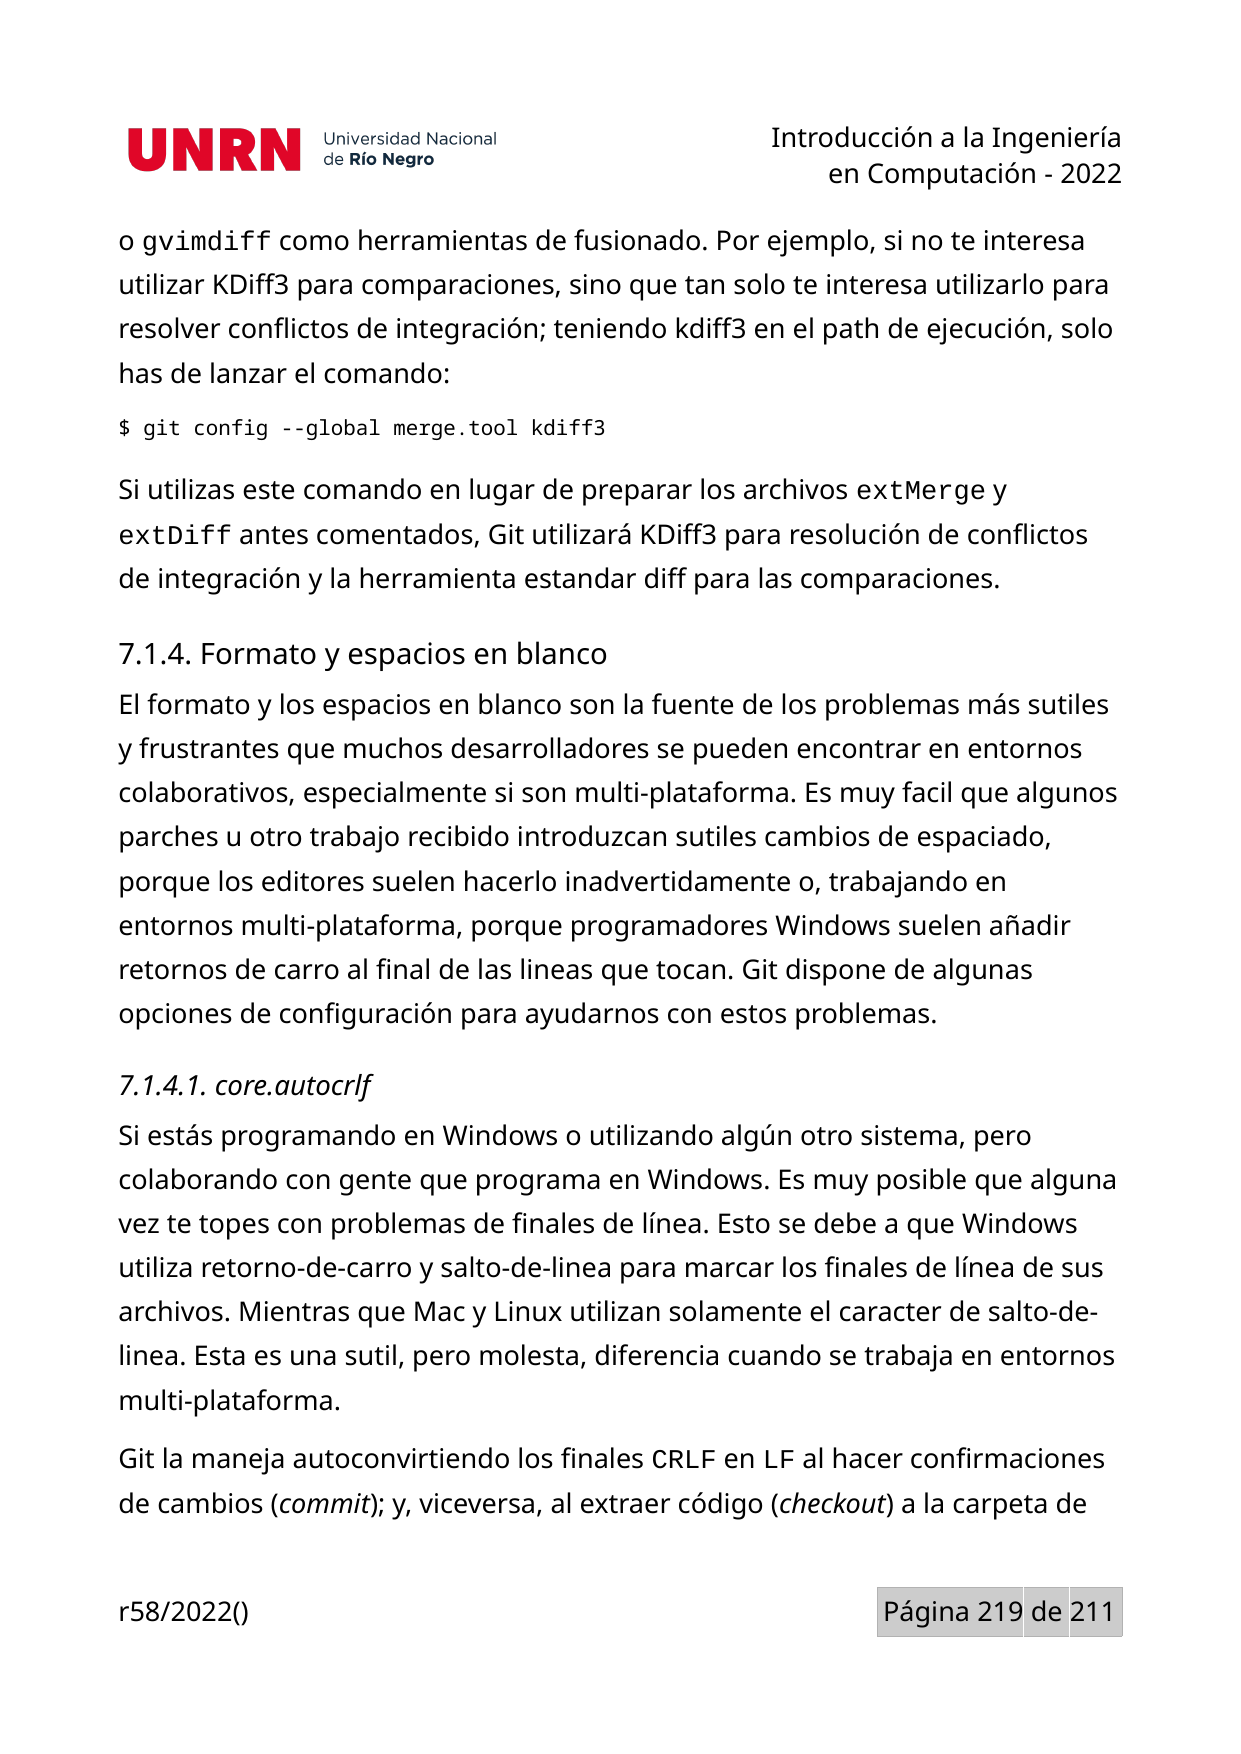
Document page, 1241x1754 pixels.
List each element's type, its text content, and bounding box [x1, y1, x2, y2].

text $ git config --global merge.tool kdiff3 [118, 413, 1122, 441]
text o gvimdiff como herramientas de fusionado. Por ejemplo, si no te interesa utilizar KDiff3 para comparaciones, sino que tan solo te interesa utilizarlo para resolver conflictos de integración; teniendo kdiff3 en el path de ejecución, solo has de lanzar el comando: [118, 221, 1122, 391]
subtitle 7.1.4. Formato y espacios en blanco [118, 633, 1122, 673]
text El formato y los espacios en blanco son la fuente de los problemas más sutiles y frustrantes que muchos desarrolladores se pueden encontrar en entornos colaborativos, especialmente si son multi-plataforma. Es muy facil que algunos parches u otro trabajo recibido introduzcan sutiles cambios de espaciado, porque los editores suelen hacerlo inadvertidamente o, trabajando en entornos multi-plataforma, porque programadores Windows suelen añadir retornos de carro al final de las lineas que tocan. Git dispone de algunas opciones de configuración para ayudarnos con estos problemas. [118, 685, 1122, 1031]
text Si utilizas este comando en lugar de preparar los archivos extMerge y extDiff antes comentados, Git utilizará KDiff3 para resolución de conflictos de integración y la herramienta estandar diff para las comparaciones. [118, 471, 1122, 596]
text Si estás programando en Windows o utilizando algún otro sistema, pero colaborando con gente que programa en Windows. Es muy posible que alguna vez te topes con problemas de finales de línea. Esto se debe a que Windows utiliza retorno-de-carro y salto-de-linea para marcar los finales de línea de sus archivos. Mientras que Mac y Linux utilizan solamente el caracter de salto-de-linea. Esta es una sutil, pero molesta, diferencia cuando se trabaja en entornos multi-plataforma. [118, 1116, 1122, 1418]
text Git la maneja autoconvirtiendo los finales CRLF en LF al hacer confirmaciones de cambios (commit); y, viceversa, al extraer código (checkout) a la carpeta de [118, 1440, 1122, 1521]
subtitle 7.1.4.1. core.autocrlf [118, 1066, 1122, 1103]
picture [118, 118, 505, 180]
